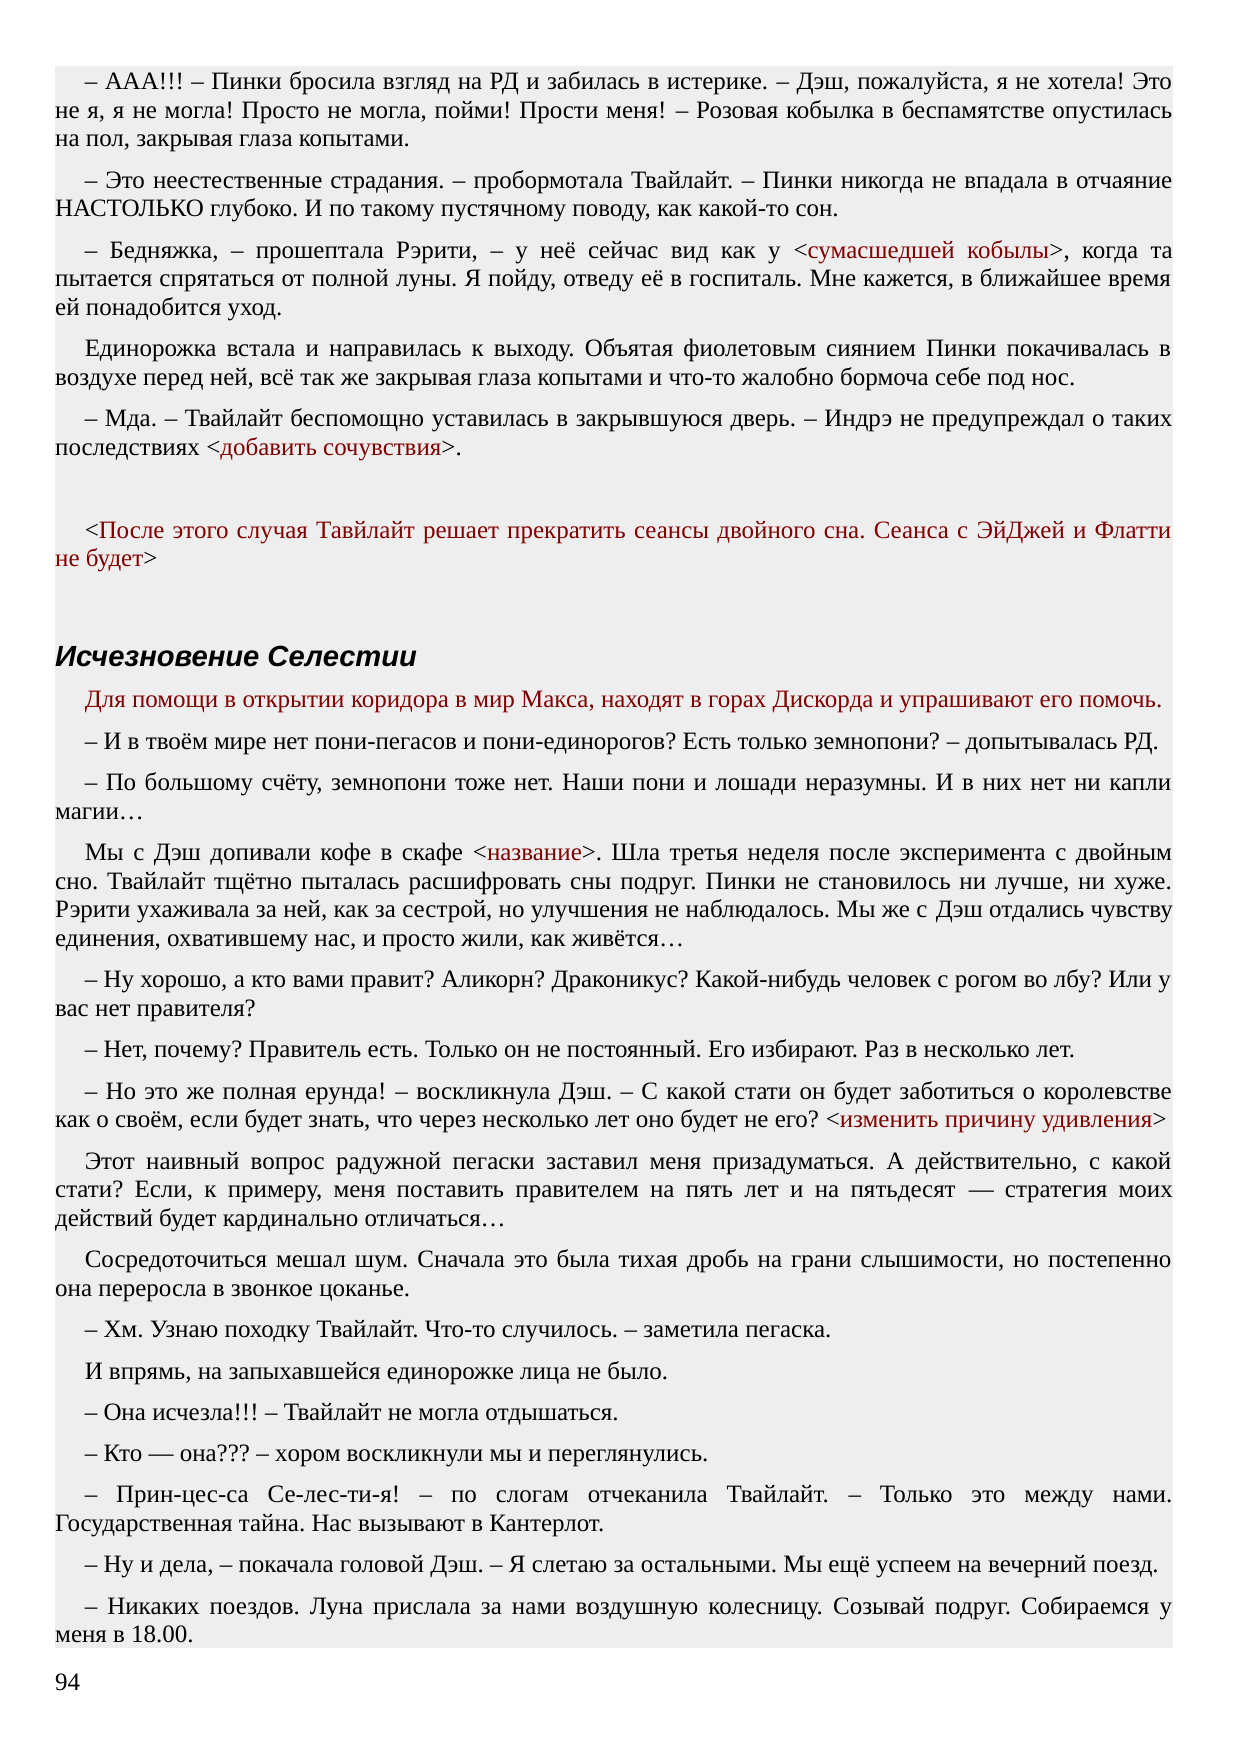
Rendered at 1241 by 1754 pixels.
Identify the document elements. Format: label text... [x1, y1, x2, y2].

text Мы с Дэш допивали кофе в cкафе <название>. Шла третья неделя после эксперимента с двойным сно. Твайлайт тщётно пыталась расшифровать сны подруг. Пинки не становилось ни лучше, ни хуже. Рэрити ухаживала за ней, как за сестрой, но улучшения не наблюдалось. Мы же с Дэш отдались чувству единения, охватившему нас, и просто жили, как живётся… [55, 837, 1173, 952]
text Этот наивный вопрос радужной пегаски заставил меня призадуматься. А действительно, с какой стати? Если, к примеру, меня поставить правителем на пять лет и на пятьдесят — стратегия моих действий будет кардинально отличаться… [55, 1146, 1173, 1232]
text – Это неестественные страдания. – пробормотала Твайлайт. – Пинки никогда не впадала в отчаяние НАСТОЛЬКО глубоко. И по такому пустячному поводу, как какой-то сон. [55, 165, 1173, 222]
text – Никаких поездов. Луна прислала за нами воздушную колесницу. Созывай подруг. Собираемся у меня в 18.00. [55, 1591, 1173, 1648]
text – И в твоём мире нет пони-пегасов и пони-единорогов? Есть только земнопони? – допытывалась РД. [55, 726, 1173, 754]
text – Бедняжка, – прошептала Рэрити, – у неё сейчас вид как у <сумасшедшей кобылы>, когда та пытается спрятаться от полной луны. Я пойду, отведу её в госпиталь. Мне кажется, в ближайшее время ей понадобится уход. [55, 235, 1173, 321]
text – По большому счёту, земнопони тоже нет. Наши пони и лошади неразумны. И в них нет ни капли магии… [55, 767, 1173, 824]
text – Ну хорошо, а кто вами правит? Аликорн? Драконикус? Какой-нибудь человек с рогом во лбу? Или у вас нет правителя? [55, 964, 1173, 1022]
text – Она исчезла!!! – Твайлайт не могла отдышаться. [55, 1397, 1173, 1426]
text – Хм. Узнаю походку Твайлайт. Что-то случилось. – заметила пегаска. [55, 1314, 1173, 1343]
text <После этого случая Тавйлайт решает прекратить сеансы двойного сна. Сеанса с ЭйДжей и Флатти не будет> [55, 515, 1173, 572]
text Сосредоточиться мешал шум. Сначала это была тихая дробь на грани слышимости, но постепенно она переросла в звонкое цоканье. [55, 1244, 1173, 1302]
subtitle Исчезновение Селестии [55, 638, 1173, 672]
text – Кто — она??? – хором воскликнули мы и переглянулись. [55, 1438, 1173, 1467]
text – Нет, почему? Правитель есть. Только он не постоянный. Его избирают. Раз в несколько лет. [55, 1034, 1173, 1063]
text – Мда. – Твайлайт беспомощно уставилась в закрывшуюся дверь. – Индрэ не предупреждал о таких последствиях <добавить сочувствия>. [55, 403, 1173, 461]
text – ААА!!! – Пинки бросила взгляд на РД и забилась в истерике. – Дэш, пожалуйста, я не хотела! Это не я, я не могла! Просто не могла, пойми! Прости меня! – Розовая кобылка в беспамятстве опустилась на пол, закрывая глаза копытами. [55, 66, 1173, 152]
text Единорожка встала и направилась к выходу. Объятая фиолетовым сиянием Пинки покачивалась в воздухе перед ней, всё так же закрывая глаза копытами и что-то жалобно бормоча себе под нос. [55, 333, 1173, 391]
text – Прин-цес-са Се-лес-ти-я! – по слогам отчеканила Твайлайт. – Только это между нами. Государственная тайна. Нас вызывают в Кантерлот. [55, 1479, 1173, 1537]
text – Ну и дела, – покачала головой Дэш. – Я слетаю за остальными. Мы ещё успеем на вечерний поезд. [55, 1549, 1173, 1578]
text – Но это же полная ерунда! – воскликнула Дэш. – С какой стати он будет заботиться о королевстве как о своём, если будет знать, что через несколько лет оно будет не его? <изменить причину удивления> [55, 1076, 1173, 1133]
text Для помощи в открытии коридора в мир Макса, находят в горах Дискорда и упрашивают его помочь. [55, 684, 1173, 713]
text И впрямь, на запыхавшейся единорожке лица не было. [55, 1356, 1173, 1384]
